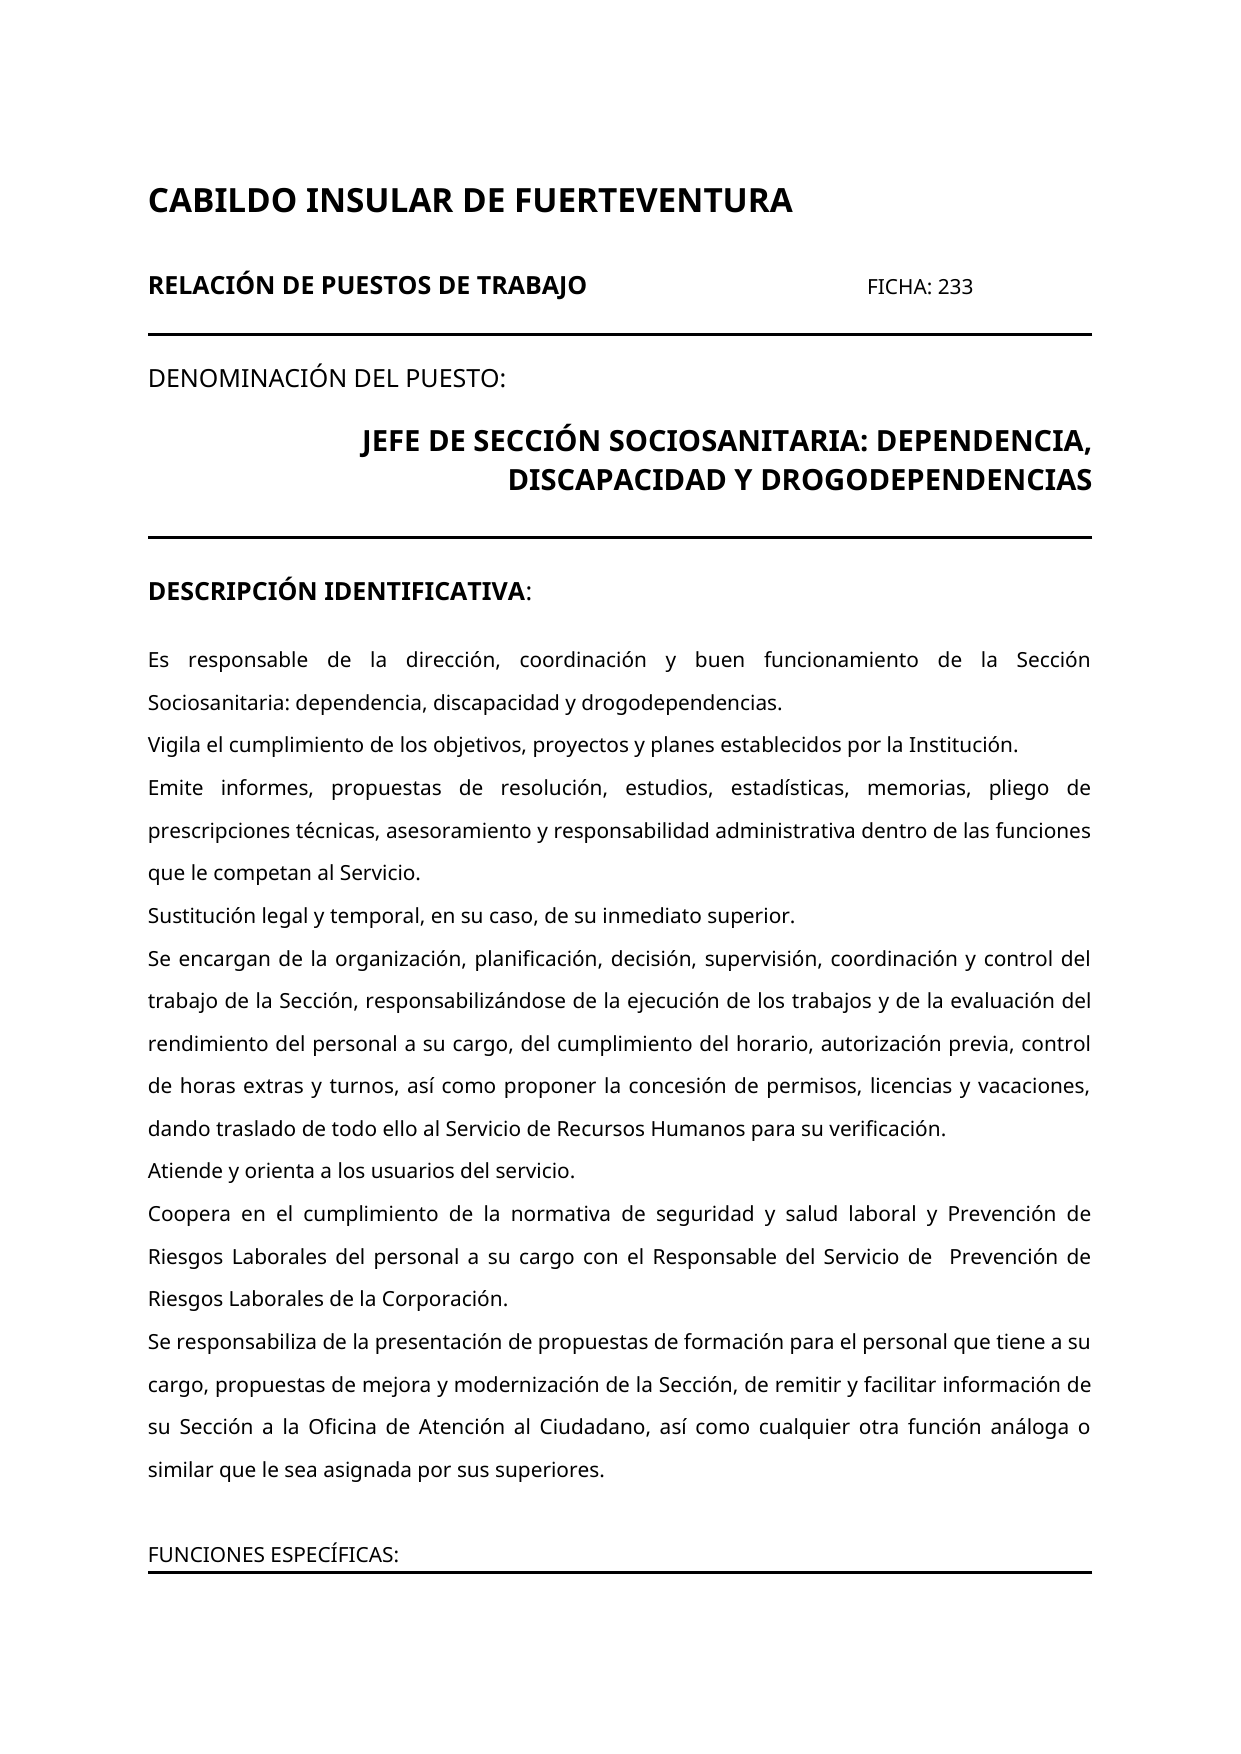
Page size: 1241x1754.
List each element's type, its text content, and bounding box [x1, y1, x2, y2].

text DENOMINACIÓN DEL PUESTO: [148, 361, 1092, 395]
text CABILDO INSULAR DE FUERTEVENTURA [148, 177, 1092, 223]
text Es responsable de la dirección, coordinación y buen funcionamiento de la Sección Sociosanitaria: dependencia, discapacidad y drogodependencias. [148, 645, 1092, 716]
text JEFE DE SECCIÓN SOCIOSANITARIA: DEPENDENCIA, DISCAPACIDAD Y DROGODEPENDENCIAS [177, 420, 1092, 499]
text Atiende y orienta a los usuarios del servicio. [148, 1157, 1092, 1185]
text Vigila el cumplimiento de los objetivos, proyectos y planes establecidos por la Institución. [148, 731, 1092, 759]
text Coopera en el cumplimiento de la normativa de seguridad y salud laboral y Prevención de Riesgos Laborales del personal a su cargo con el Responsable del Servicio de Prevención de Riesgos Laborales de la Corporación. [148, 1199, 1092, 1313]
text FUNCIONES ESPECÍFICAS: [148, 1540, 1092, 1571]
text RELACIÓN DE PUESTOS DE TRABAJO FICHA: 233 [148, 268, 1092, 302]
text Se encargan de la organización, planificación, decisión, supervisión, coordinación y control del trabajo de la Sección, responsabilizándose de la ejecución de los trabajos y de la evaluación del rendimiento del personal a su cargo, del cumplimiento del horario, autorización previa, control de horas extras y turnos, así como proponer la concesión de permisos, licencias y vacaciones, dando traslado de todo ello al Servicio de Recursos Humanos para su verificación. [148, 944, 1092, 1142]
text DESCRIPCIÓN IDENTIFICATIVA: [148, 573, 1092, 607]
text Sustitución legal y temporal, en su caso, de su inmediato superior. [148, 901, 1092, 929]
text Se responsabiliza de la presentación de propuestas de formación para el personal que tiene a su cargo, propuestas de mejora y modernización de la Sección, de remitir y facilitar información de su Sección a la Oficina de Atención al Ciudadano, así como cualquier otra función análoga o similar que le sea asignada por sus superiores. [148, 1327, 1092, 1483]
text Emite informes, propuestas de resolución, estudios, estadísticas, memorias, pliego de prescripciones técnicas, asesoramiento y responsabilidad administrativa dentro de las funciones que le competan al Servicio. [148, 773, 1092, 887]
